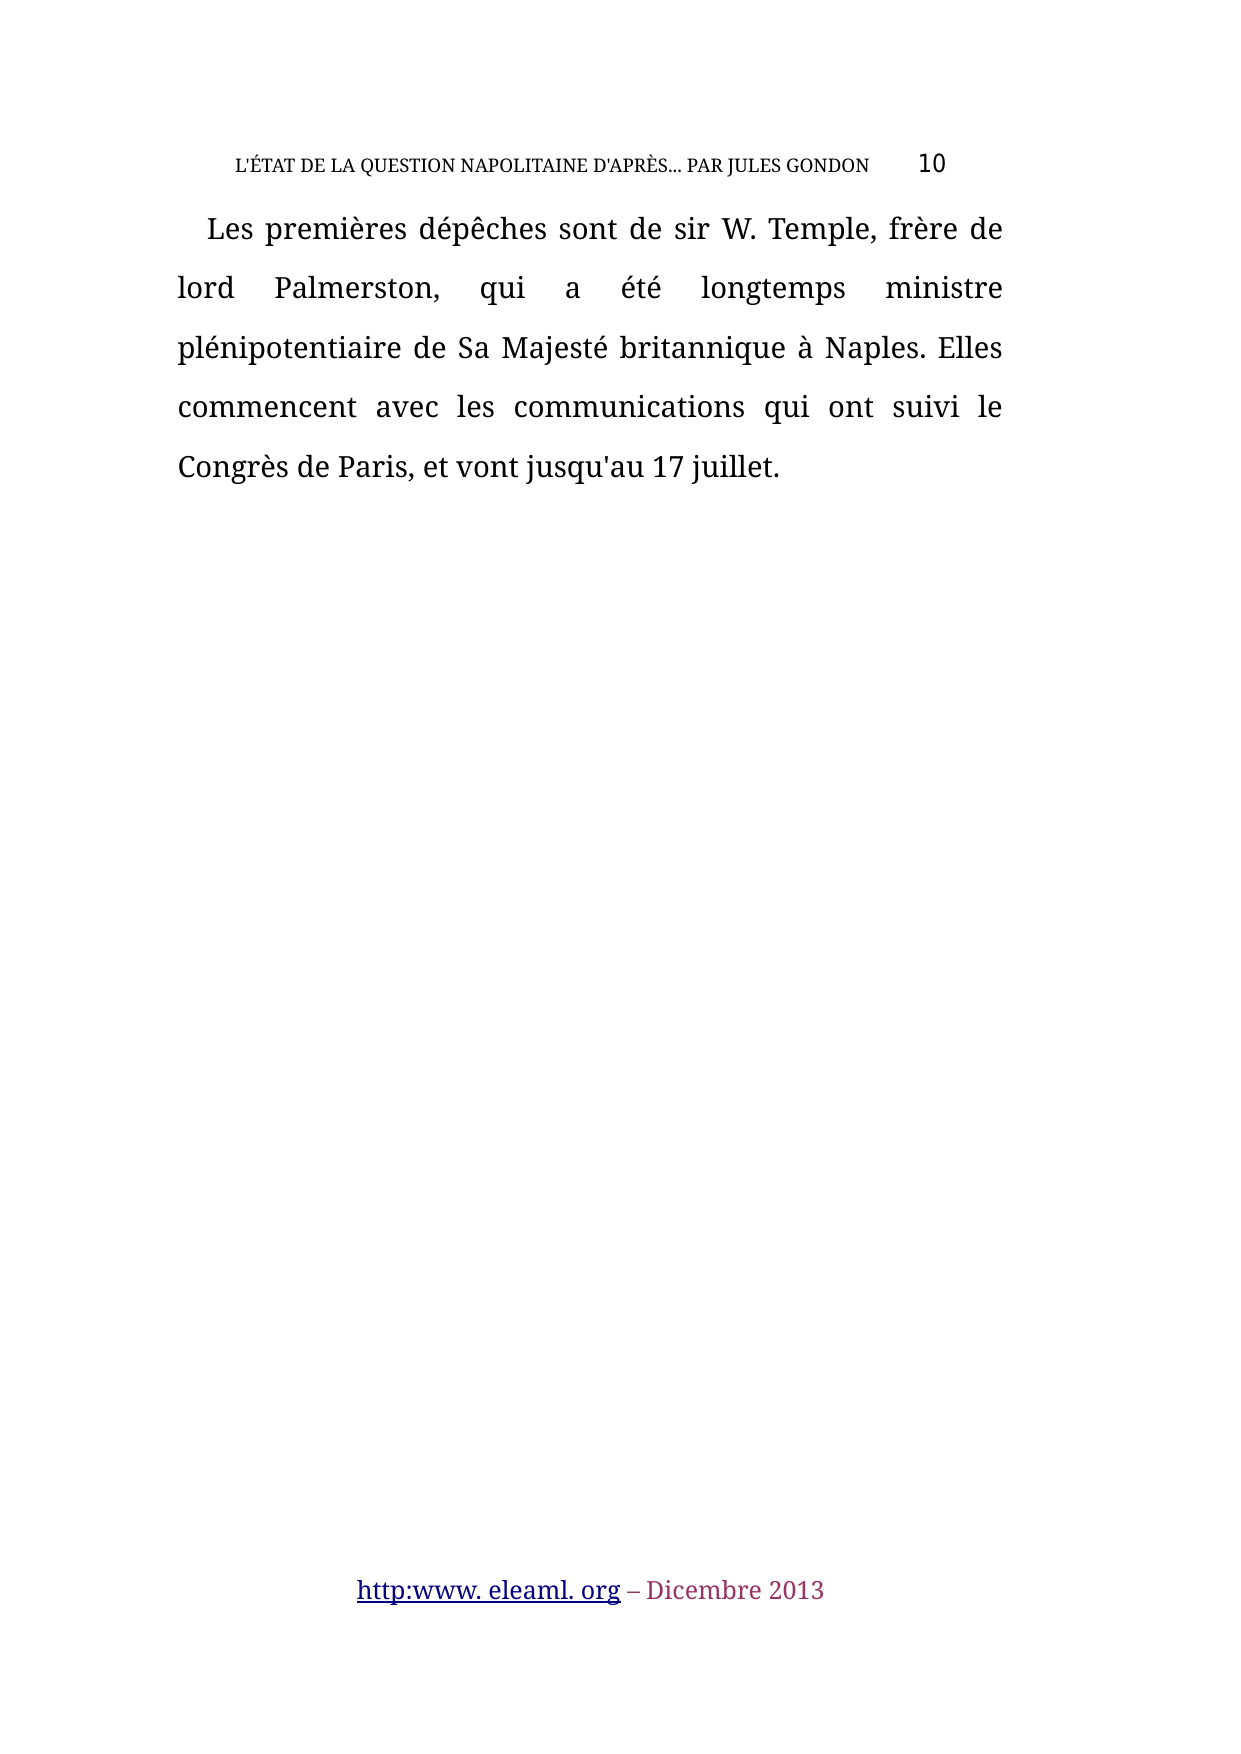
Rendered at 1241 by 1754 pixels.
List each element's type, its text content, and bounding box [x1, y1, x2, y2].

text Les premières dépêches sont de sir W. Temple, frère de lord Palmerston, qui a été longtemps ministre plénipotentiaire de Sa Majesté britannique à Naples. Elles commencent avec les communications qui ont suivi le Congrès de Paris, et vont jusqu'au 17 juillet. [177, 208, 1004, 486]
